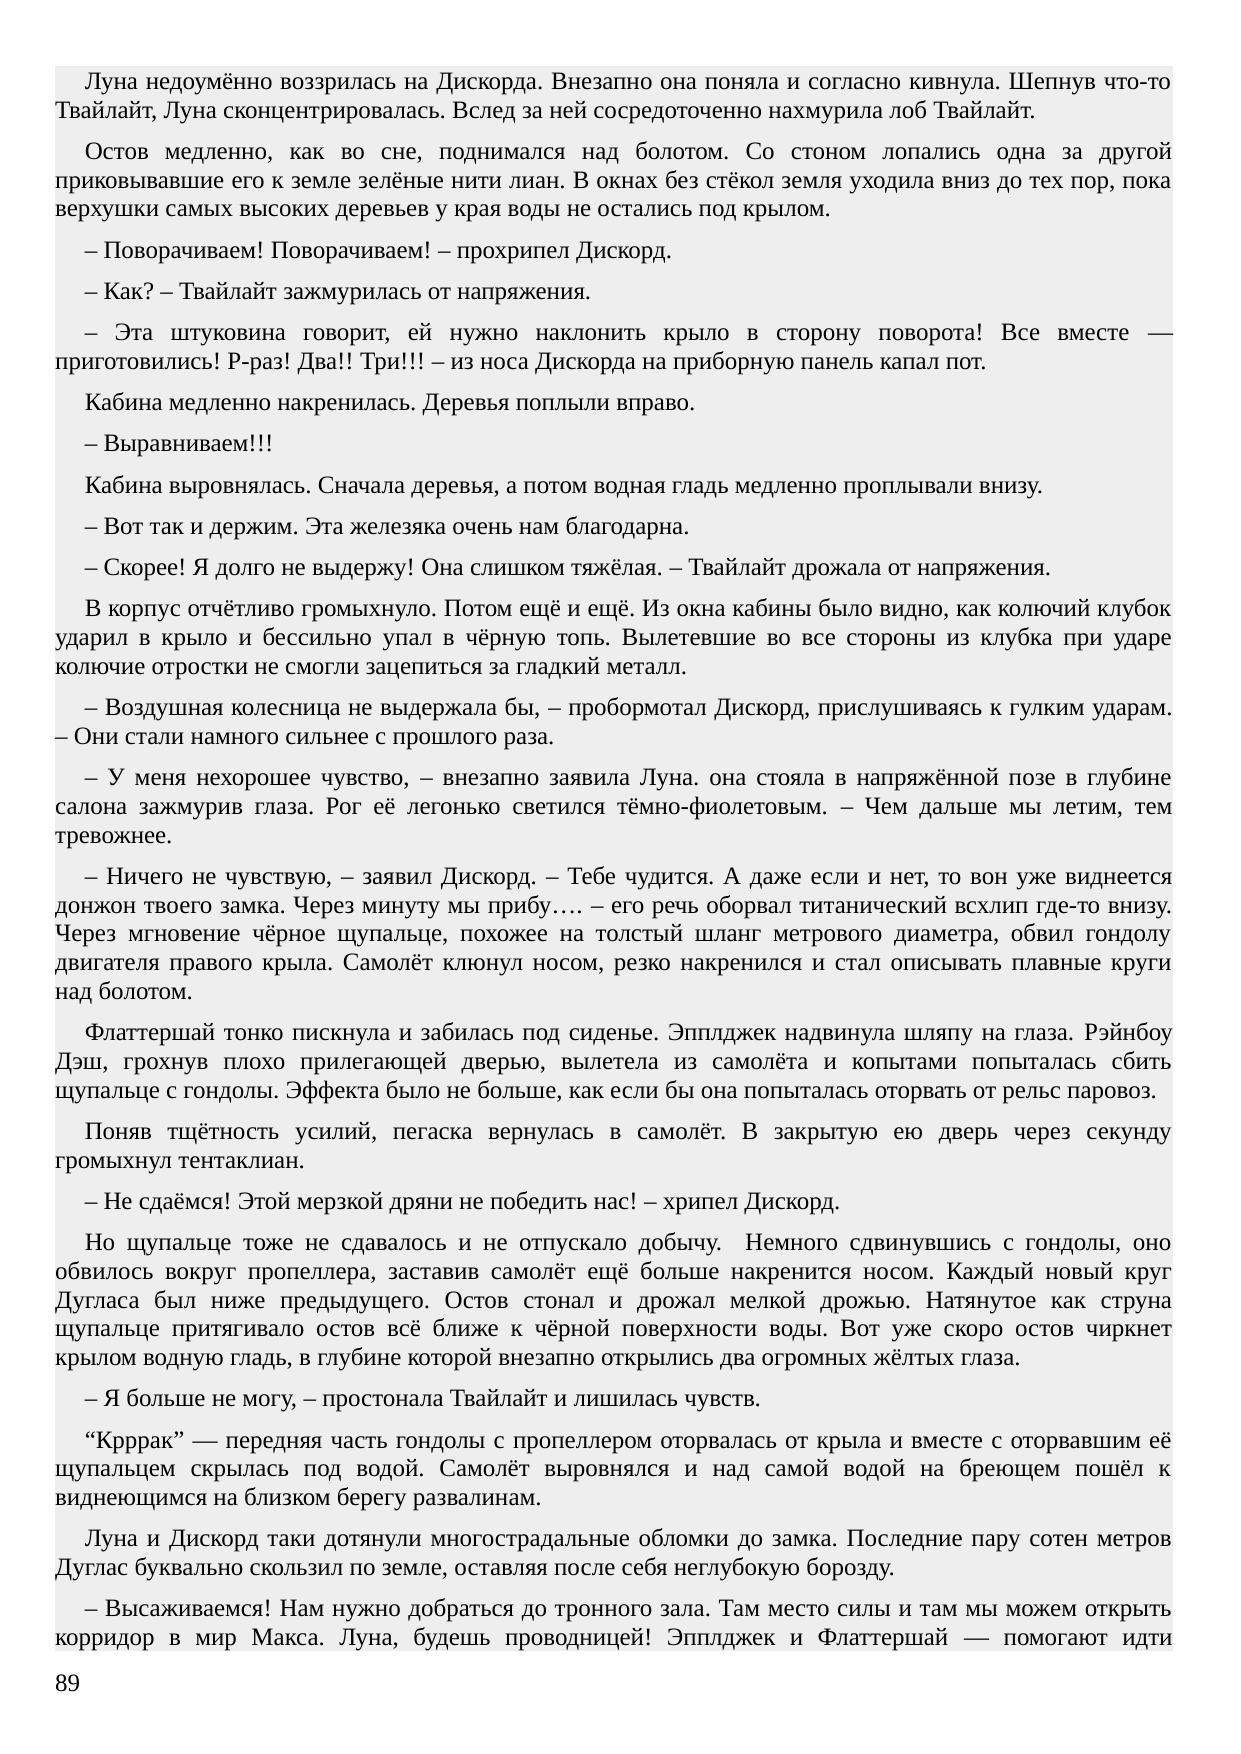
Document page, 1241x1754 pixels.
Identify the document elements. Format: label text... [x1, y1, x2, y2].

text – Эта штуковина говорит, ей нужно наклонить крыло в сторону поворота! Все вместе — приготовились! Р-раз! Два!! Три!!! – из носа Дискорда на приборную панель капал пот. [55, 317, 1173, 375]
text Флаттершай тонко пискнула и забилась под сиденье. Эпплджек надвинула шляпу на глаза. Рэйнбоу Дэш, грохнув плохо прилегающей дверью, вылетела из самолёта и копытами попыталась сбить щупальце с гондолы. Эффекта было не больше, как если бы она попыталась оторвать от рельс паровоз. [55, 1017, 1173, 1103]
text – Выравниваем!!! [55, 428, 1173, 457]
text В корпус отчётливо громыхнуло. Потом ещё и ещё. Из окна кабины было видно, как колючий клубок ударил в крыло и бессильно упал в чёрную топь. Вылетевшие во все стороны из клубка при ударе колючие отростки не смогли зацепиться за гладкий металл. [55, 593, 1173, 680]
text – Воздушная колесница не выдержала бы, – пробормотал Дискорд, прислушиваясь к гулким ударам. – Они стали намного сильнее с прошлого раза. [55, 692, 1173, 750]
text – Высаживаемся! Нам нужно добраться до тронного зала. Там место силы и там мы можем открыть корридор в мир Макса. Луна, будешь проводницей! Эпплджек и Флаттершай — помогают идти [55, 1593, 1173, 1651]
text “Крррак” — передняя часть гондолы с пропеллером оторвалась от крыла и вместе с оторвавшим её щупальцем скрылась под водой. Самолёт выровнялся и над самой водой на бреющем пошёл к виднеющимся на близком берегу развалинам. [55, 1425, 1173, 1511]
text – Скорее! Я долго не выдержу! Она слишком тяжёлая. – Твайлайт дрожала от напряжения. [55, 552, 1173, 581]
text – Вот так и держим. Эта железяка очень нам благодарна. [55, 511, 1173, 540]
text Поняв тщётность усилий, пегаска вернулась в самолёт. В закрытую ею дверь через секунду громыхнул тентаклиан. [55, 1116, 1173, 1173]
text Кабина медленно накренилась. Деревья поплыли вправо. [55, 387, 1173, 416]
text Луна недоумённо воззрилась на Дискорда. Внезапно она поняла и согласно кивнула. Шепнув что-то Твайлайт, Луна сконцентрировалась. Вслед за ней сосредоточенно нахмурила лоб Твайлайт. [55, 66, 1173, 123]
text – Поворачиваем! Поворачиваем! – прохрипел Дискорд. [55, 235, 1173, 263]
text – Не сдаёмся! Этой мерзкой дряни не победить нас! – хрипел Дискорд. [55, 1186, 1173, 1215]
text Остов медленно, как во сне, поднимался над болотом. Со стоном лопались одна за другой приковывавшие его к земле зелёные нити лиан. В окнах без стёкол земля уходила вниз до тех пор, пока верхушки самых высоких деревьев у края воды не остались под крылом. [55, 136, 1173, 222]
text Кабина выровнялась. Сначала деревья, а потом водная гладь медленно проплывали внизу. [55, 470, 1173, 498]
text – У меня нехорошее чувство, – внезапно заявила Луна. она стояла в напряжённой позе в глубине салона зажмурив глаза. Рог её легонько светился тёмно-фиолетовым. – Чем дальше мы летим, тем тревожнее. [55, 762, 1173, 848]
text – Я больше не могу, – простонала Твайлайт и лишилась чувств. [55, 1383, 1173, 1412]
text – Ничего не чувствую, – заявил Дискорд. – Тебе чудится. А даже если и нет, то вон уже виднеется донжон твоего замка. Через минуту мы прибу…. – его речь оборвал титанический всхлип где-то внизу. Через мгновение чёрное щупальце, похожее на толстый шланг метрового диаметра, обвил гондолу двигателя правого крыла. Самолёт клюнул носом, резко накренился и стал описывать плавные круги над болотом. [55, 861, 1173, 1005]
text – Как? – Твайлайт зажмурилась от напряжения. [55, 276, 1173, 305]
text Луна и Дискорд таки дотянули многострадальные обломки до замка. Последние пару сотен метров Дуглас буквально скользил по земле, оставляя после себя неглубокую борозду. [55, 1523, 1173, 1581]
text Но щупальце тоже не сдавалось и не отпускало добычу. Немного сдвинувшись с гондолы, оно обвилось вокруг пропеллера, заставив самолёт ещё больше накренится носом. Каждый новый круг Дугласа был ниже предыдущего. Остов стонал и дрожал мелкой дрожью. Натянутое как струна щупальце притягивало остов всё ближе к чёрной поверхности воды. Вот уже скоро остов чиркнет крылом водную гладь, в глубине которой внезапно открылись два огромных жёлтых глаза. [55, 1227, 1173, 1371]
